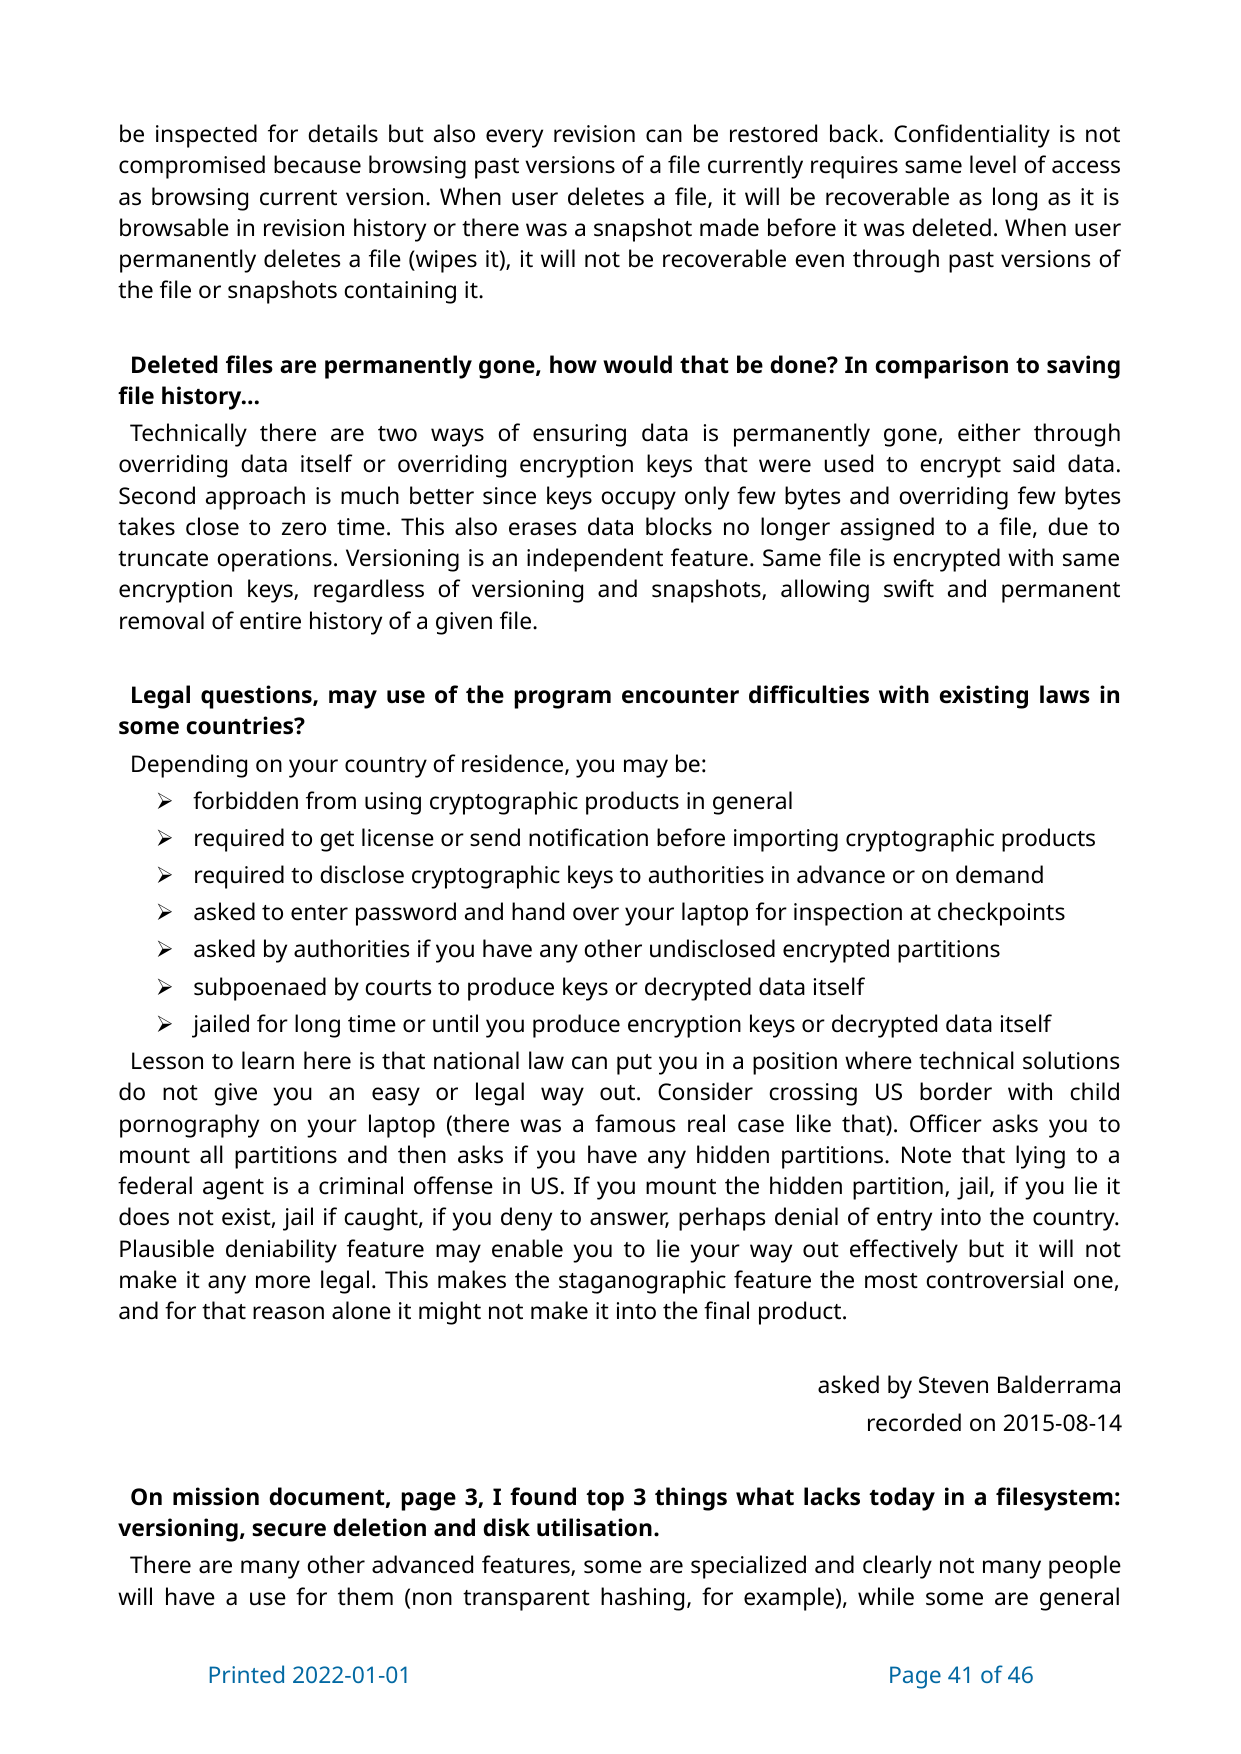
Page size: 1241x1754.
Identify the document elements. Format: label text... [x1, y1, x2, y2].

list forbidden from using cryptographic products in general [156, 785, 1122, 816]
text asked by Steven Balderrama [118, 1369, 1122, 1401]
text Depending on your country of residence, you may be: [118, 747, 1122, 779]
text Lesson to learn here is that national law can put you in a position where technical solutions do not give you an easy or legal way out. Consider crossing US border with child pornography on your laptop (there was a famous real case like that). Officer asks you to mount all partitions and then asks if you have any hidden partitions. Note that lying to a federal agent is a criminal offense in US. If you mount the hidden partition, jail, if you lie it does not exist, jail if caught, if you deny to answer, perhaps denial of entry into the country. Plausible deniability feature may enable you to lie your way out effectively but it will not make it any more legal. This makes the staganographic feature the most controversial one, and for that reason alone it might not make it into the final product. [118, 1045, 1122, 1326]
text Legal questions, may use of the program encounter difficulties with existing laws in some countries? [118, 679, 1122, 742]
list required to get license or send notification before importing cryptographic products [156, 822, 1122, 853]
list jailed for long time or until you produce encryption keys or decrypted data itself [156, 1008, 1122, 1039]
text Deleted files are permanently gone, how would that be done? In comparison to saving file history... [118, 349, 1122, 411]
text There are many other advanced features, some are specialized and clearly not many people will have a use for them (non transparent hashing, for example), while some are general [118, 1549, 1122, 1612]
text Technically there are two ways of ensuring data is permanently gone, either through overriding data itself or overriding encryption keys that were used to encrypt said data. Second approach is much better since keys occupy only few bytes and overriding few bytes takes close to zero time. This also erases data blocks no longer assigned to a file, due to truncate operations. Versioning is an independent feature. Same file is encrypted with same encryption keys, regardless of versioning and snapshots, allowing swift and permanent removal of entire history of a given file. [118, 417, 1122, 636]
text On mission document, page 3, I found top 3 things what lacks today in a filesystem: versioning, secure deletion and disk utilisation. [118, 1481, 1122, 1543]
list asked by authorities if you have any other undisclosed encrypted partitions [156, 933, 1122, 965]
text recorded on 2015-08-14 [118, 1407, 1122, 1438]
list asked to enter password and hand over your laptop for inspection at checkpoints [156, 896, 1122, 927]
list required to disclose cryptographic keys to authorities in advance or on demand [156, 859, 1122, 890]
list subpoenaed by courts to produce keys or decrypted data itself [156, 971, 1122, 1002]
text be inspected for details but also every revision can be restored back. Confidentiality is not compromised because browsing past versions of a file currently requires same level of access as browsing current version. When user deletes a file, it will be recoverable as long as it is browsable in revision history or there was a snapshot made before it was deleted. When user permanently deletes a file (wipes it), it will not be recoverable even through past versions of the file or snapshots containing it. [118, 118, 1122, 306]
